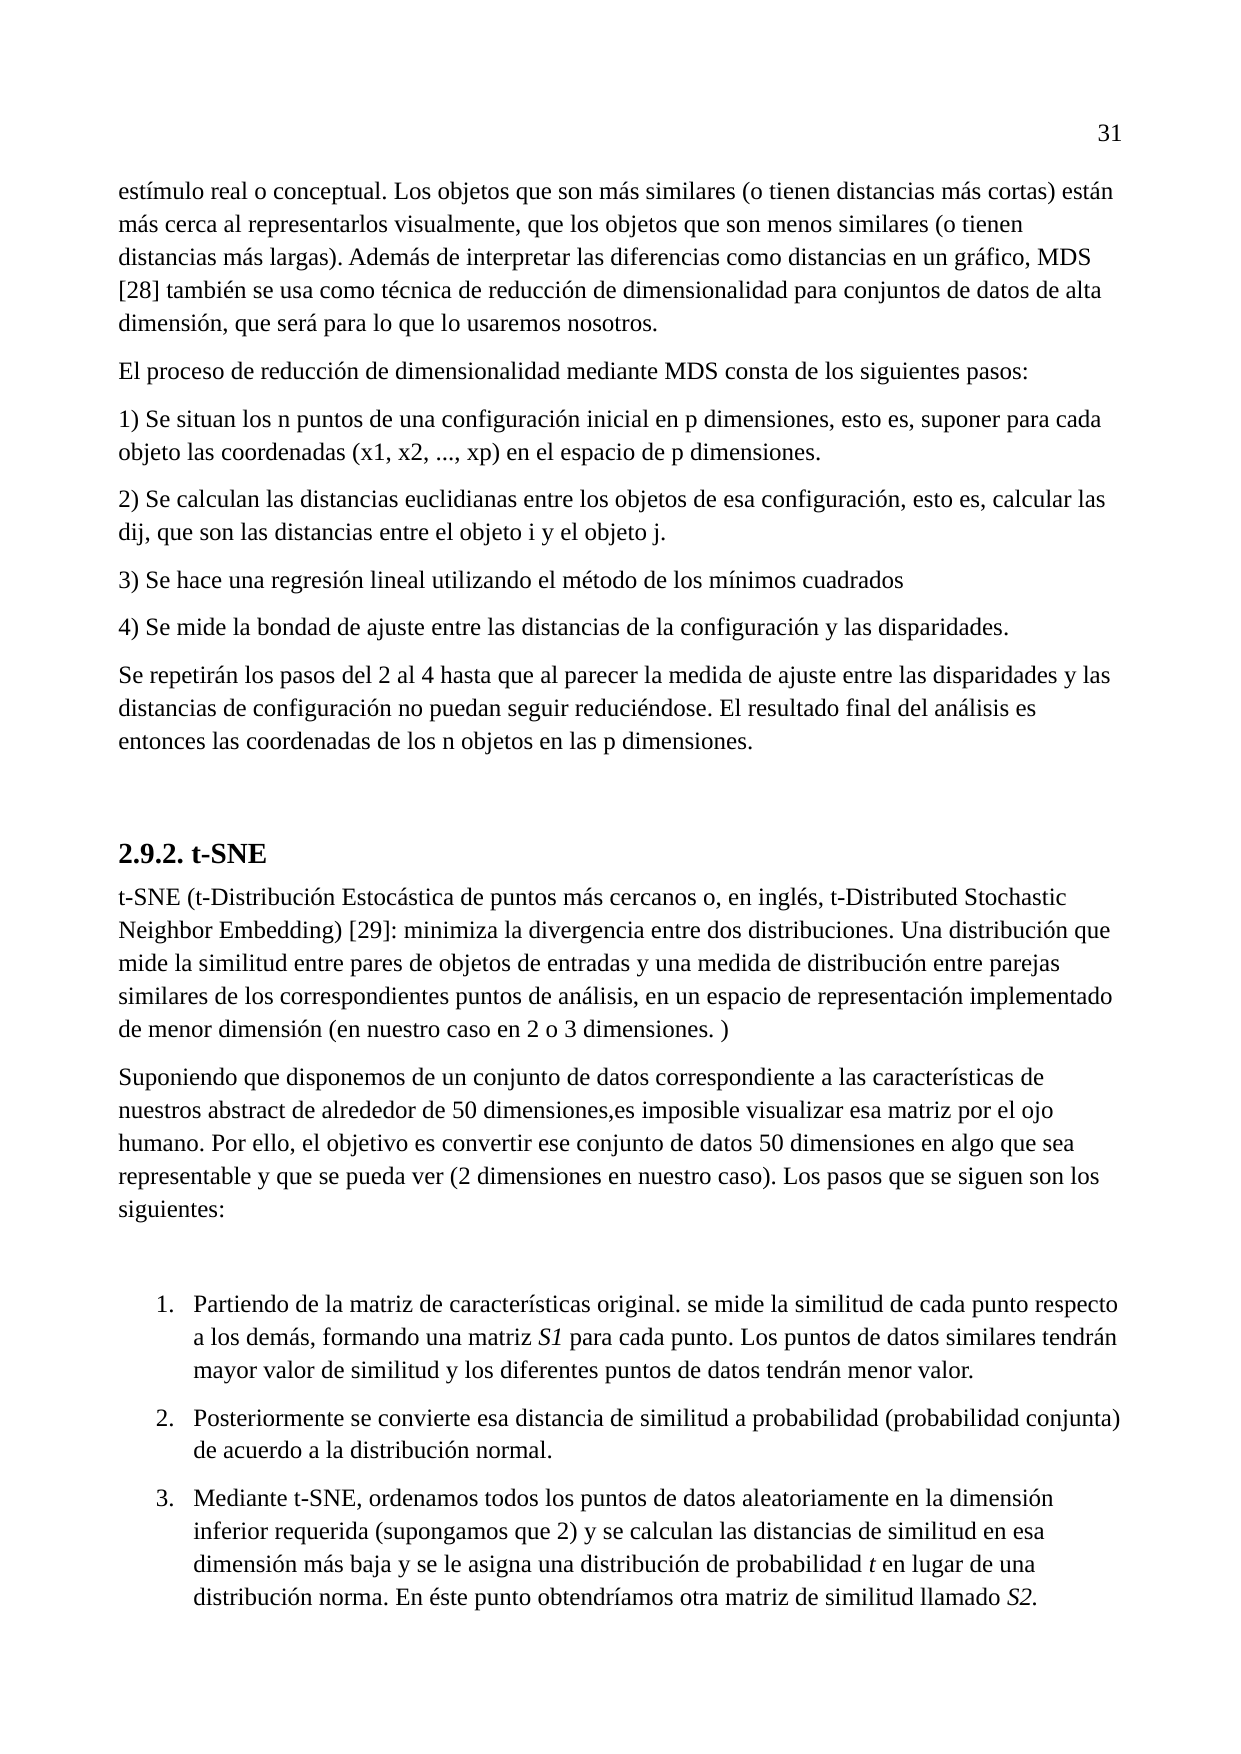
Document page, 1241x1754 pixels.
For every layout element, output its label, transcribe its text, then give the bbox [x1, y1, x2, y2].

text 1) Se situan los n puntos de una configuración inicial en p dimensiones, esto es, suponer para cada objeto las coordenadas (x1, x2, ..., xp) en el espacio de p dimensiones. [118, 404, 1122, 465]
text t-SNE (t-Distribución Estocástica de puntos más cercanos o, en inglés, t-Distributed Stochastic Neighbor Embedding) [29]: minimiza la divergencia entre dos distribuciones. Una distribución que mide la similitud entre pares de objetos de entradas y una medida de distribución entre parejas similares de los correspondientes puntos de análisis, en un espacio de representación implementado de menor dimensión (en nuestro caso en 2 o 3 dimensiones. ) [118, 882, 1122, 1043]
text El proceso de reducción de dimensionalidad mediante MDS consta de los siguientes pasos: [118, 356, 1122, 385]
text 3) Se hace una regresión lineal utilizando el método de los mínimos cuadrados [118, 565, 1122, 594]
subtitle 2.9.2. t-SNE [118, 836, 1122, 869]
list Mediante t-SNE, ordenamos todos los puntos de datos aleatoriamente en la dimensión inferior requerida (supongamos que 2) y se calculan las distancias de similitud en esa dimensión más baja y se le asigna una distribución de probabilidad t en lugar de una distribución norma. En éste punto obtendríamos otra matriz de similitud llamado S2. [156, 1483, 1122, 1611]
text 2) Se calculan las distancias euclidianas entre los objetos de esa configuración, esto es, calcular las dij, que son las distancias entre el objeto i y el objeto j. [118, 484, 1122, 546]
list Posteriormente se convierte esa distancia de similitud a probabilidad (probabilidad conjunta) de acuerdo a la distribución normal. [156, 1403, 1122, 1464]
list Partiendo de la matriz de características original. se mide la similitud de cada punto respecto a los demás, formando una matriz S1 para cada punto. Los puntos de datos similares tendrán mayor valor de similitud y los diferentes puntos de datos tendrán menor valor. [156, 1289, 1122, 1384]
text estímulo real o conceptual. Los objetos que son más similares (o tienen distancias más cortas) están más cerca al representarlos visualmente, que los objetos que son menos similares (o tienen distancias más largas). Además de interpretar las diferencias como distancias en un gráfico, MDS [28] también se usa como técnica de reducción de dimensionalidad para conjuntos de datos de alta dimensión, que será para lo que lo usaremos nosotros. [118, 176, 1122, 337]
text Se repetirán los pasos del 2 al 4 hasta que al parecer la medida de ajuste entre las disparidades y las distancias de configuración no puedan seguir reduciéndose. El resultado final del análisis es entonces las coordenadas de los n objetos en las p dimensiones. [118, 660, 1122, 755]
text Suponiendo que disponemos de un conjunto de datos correspondiente a las características de nuestros abstract de alrededor de 50 dimensiones,es imposible visualizar esa matriz por el ojo humano. Por ello, el objetivo es convertir ese conjunto de datos 50 dimensiones en algo que sea representable y que se pueda ver (2 dimensiones en nuestro caso). Los pasos que se siguen son los siguientes: [118, 1062, 1122, 1222]
text 4) Se mide la bondad de ajuste entre las distancias de la configuración y las disparidades. [118, 612, 1122, 641]
